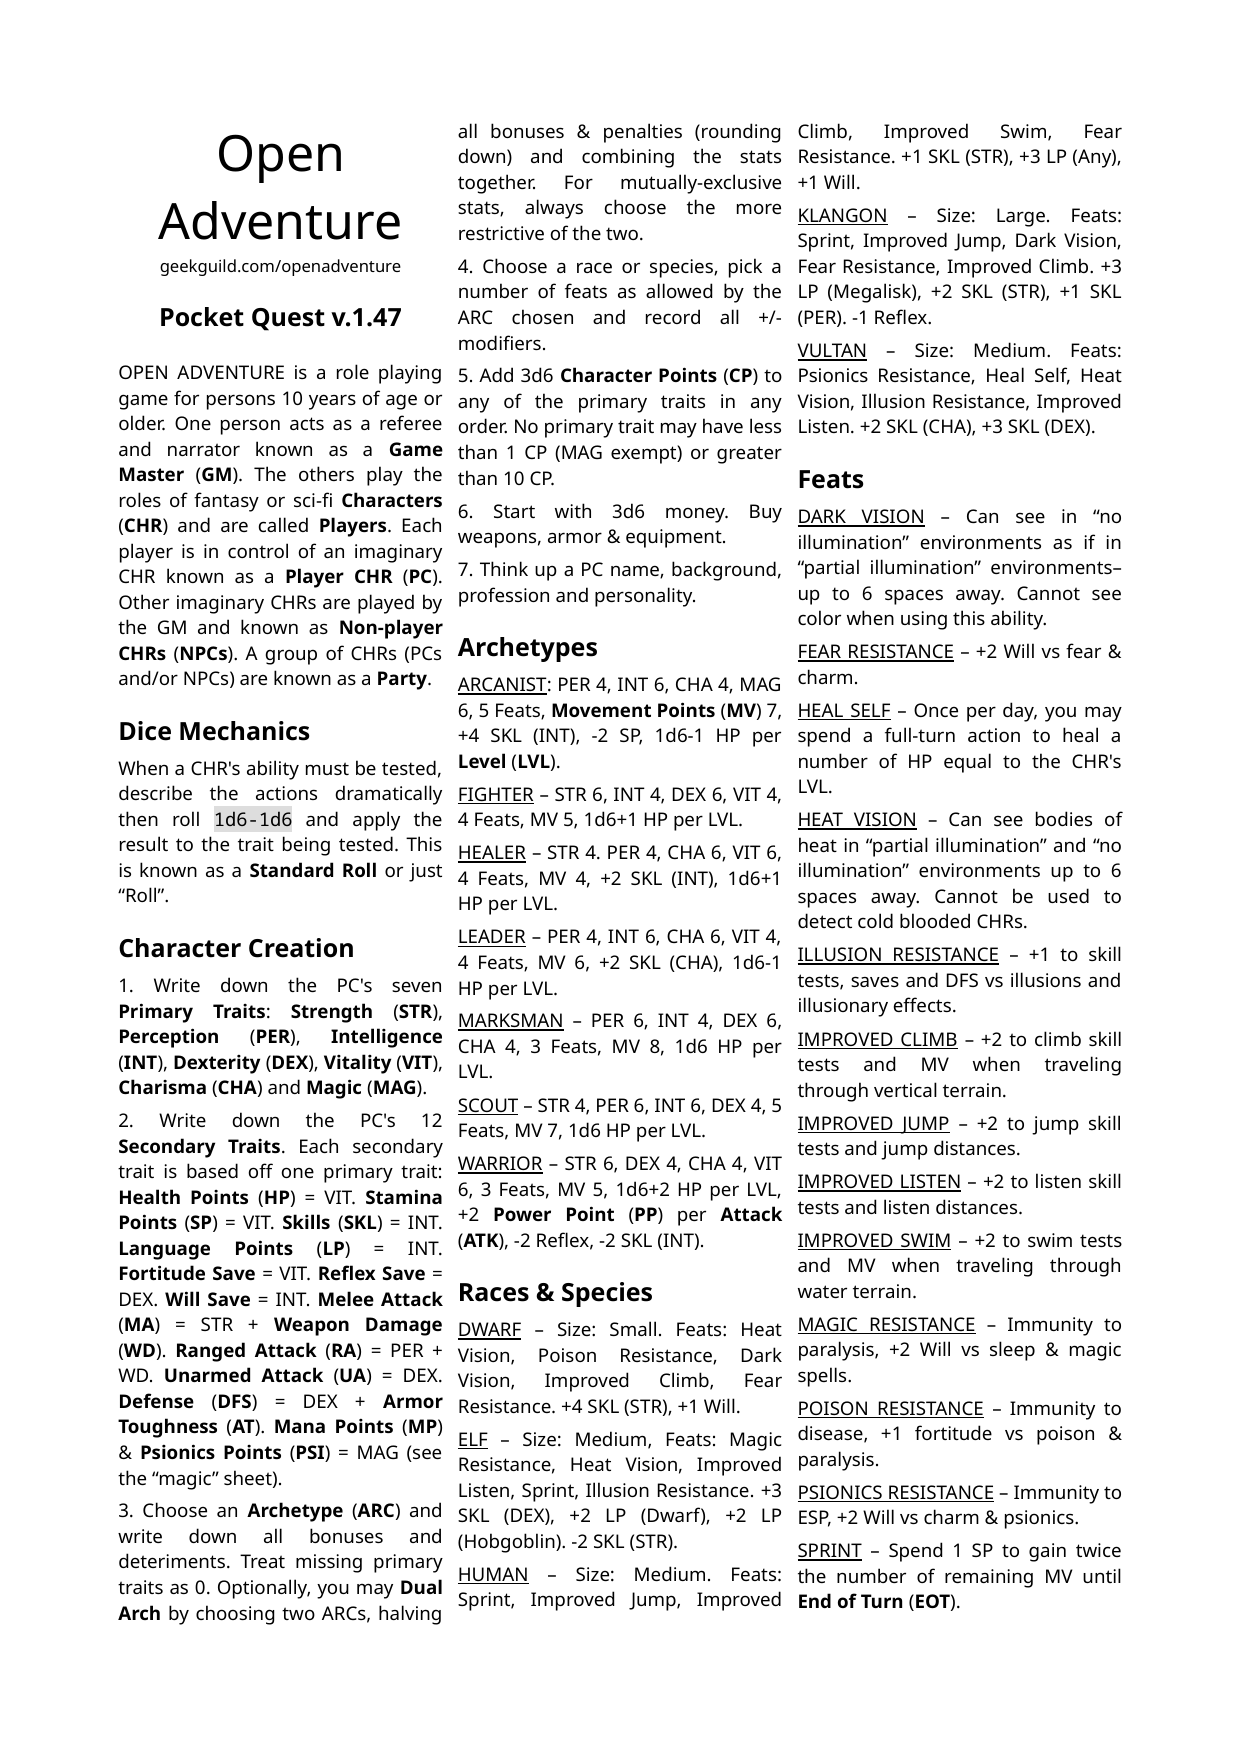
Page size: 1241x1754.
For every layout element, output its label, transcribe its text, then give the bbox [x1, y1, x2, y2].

text 4. Choose a race or species, pick a number of feats as allowed by the ARC chosen and record all +/- modifiers. [458, 253, 782, 355]
text ARCANIST: PER 4, INT 6, CHA 4, MAG 6, 5 Feats, Movement Points (MV) 7, +4 SKL (INT), -2 SP, 1d6-1 HP per Level (LVL). [458, 672, 782, 774]
text Pocket Quest v.1.47 [118, 300, 443, 334]
text 6. Start with 3d6 money. Buy weapons, armor & equipment. [458, 498, 782, 549]
text OPEN ADVENTURE is a role playing game for persons 10 years of age or older. One person acts as a referee and narrator known as a Game Master (GM). The others play the roles of fantasy or sci-fi Characters (CHR) and are called Players. Each player is in control of an imaginary CHR known as a Player CHR (PC). Other imaginary CHRs are played by the GM and known as Non-player CHRs (NPCs). A group of CHRs (PCs and/or NPCs) are known as a Party. [118, 359, 443, 691]
text 7. Think up a PC name, background, profession and personality. [458, 556, 782, 607]
text DWARF – Size: Small. Feats: Heat Vision, Poison Resistance, Dark Vision, Improved Climb, Fear Resistance. +4 SKL (STR), +1 Will. [458, 1317, 782, 1419]
text DARK VISION – Can see in “no illumination” environments as if in “partial illumination” environments–up to 6 spaces away. Cannot see color when using this ability. [797, 503, 1122, 631]
text all bonuses & penalties (rounding down) and combining the stats together. For mutually-exclusive stats, always choose the more restrictive of the two. [458, 118, 782, 246]
subtitle Character Creation [118, 931, 443, 965]
text LEADER – PER 4, INT 6, CHA 6, VIT 4, 4 Feats, MV 6, +2 SKL (CHA), 1d6-1 HP per LVL. [458, 924, 782, 1000]
text IMPROVED CLIMB – +2 to climb skill tests and MV when traveling through vertical terrain. [797, 1026, 1122, 1102]
text POISON RESISTANCE – Immunity to disease, +1 fortitude vs poison & paralysis. [797, 1395, 1122, 1472]
text 2. Write down the PC's 12 Secondary Traits. Each secondary trait is based off one primary trait: Health Points (HP) = VIT. Stamina Points (SP) = VIT. Skills (SKL) = INT. Language Points (LP) = INT. Fortitude Save = VIT. Reflex Save = DEX. Will Save = INT. Melee Attack (MA) = STR + Weapon Damage (WD). Ranged Attack (RA) = PER + WD. Unarmed Attack (UA) = DEX. Defense (DFS) = DEX + Armor Toughness (AT). Mana Points (MP) & Psionics Points (PSI) = MAG (see the “magic” sheet). [118, 1107, 443, 1490]
subtitle Races & Species [458, 1275, 782, 1309]
subtitle Archetypes [458, 630, 782, 664]
text IMPROVED JUMP – +2 to jump skill tests and jump distances. [797, 1110, 1122, 1161]
text FEAR RESISTANCE – +2 Will vs fear & charm. [797, 638, 1122, 689]
text ELF – Size: Medium, Feats: Magic Resistance, Heat Vision, Improved Listen, Sprint, Illusion Resistance. +3 SKL (DEX), +2 LP (Dwarf), +2 LP (Hobgoblin). -2 SKL (STR). [458, 1426, 782, 1554]
subtitle Feats [797, 462, 1122, 496]
text FIGHTER – STR 6, INT 4, DEX 6, VIT 4, 4 Feats, MV 5, 1d6+1 HP per LVL. [458, 781, 782, 832]
text HUMAN – Size: Medium. Feats: Sprint, Improved Jump, Improved [458, 1561, 782, 1612]
text 5. Add 3d6 Character Points (CP) to any of the primary traits in any order. No primary trait may have less than 1 CP (MAG exempt) or greater than 10 CP. [458, 363, 782, 490]
text HEALER – STR 4. PER 4, CHA 6, VIT 6, 4 Feats, MV 4, +2 SKL (INT), 1d6+1 HP per LVL. [458, 840, 782, 916]
text 1. Write down the PC's seven Primary Traits: Strength (STR), Perception (PER), Intelligence (INT), Dexterity (DEX), Vitality (VIT), Charisma (CHA) and Magic (MAG). [118, 972, 443, 1100]
text WARRIOR – STR 6, DEX 4, CHA 4, VIT 6, 3 Feats, MV 5, 1d6+2 HP per LVL, +2 Power Point (PP) per Attack (ATK), -2 Reflex, -2 SKL (INT). [458, 1150, 782, 1252]
text MARKSMAN – PER 6, INT 4, DEX 6, CHA 4, 3 Feats, MV 8, 1d6 HP per LVL. [458, 1008, 782, 1084]
text ILLUSION RESISTANCE – +1 to skill tests, saves and DFS vs illusions and illusionary effects. [797, 942, 1122, 1018]
text SPRINT – Spend 1 SP to gain twice the number of remaining MV until End of Turn (EOT). [797, 1538, 1122, 1614]
text IMPROVED LISTEN – +2 to listen skill tests and listen distances. [797, 1168, 1122, 1219]
text KLANGON – Size: Large. Feats: Sprint, Improved Jump, Dark Vision, Fear Resistance, Improved Climb. +3 LP (Megalisk), +2 SKL (STR), +1 SKL (PER). -1 Reflex. [797, 202, 1122, 330]
text geekguild.com/openadventure [118, 254, 443, 300]
text VULTAN – Size: Medium. Feats: Psionics Resistance, Heal Self, Heat Vision, Illusion Resistance, Improved Listen. +2 SKL (CHA), +3 SKL (DEX). [797, 337, 1122, 439]
text HEAL SELF – Once per day, you may spend a full-turn action to heal a number of HP equal to the CHR's LVL. [797, 697, 1122, 799]
text 3. Choose an Archetype (ARC) and write down all bonuses and deteriments. Treat missing primary traits as 0. Optionally, you may Dual Arch by choosing two ARCs, halving [118, 1498, 443, 1625]
text PSIONICS RESISTANCE – Immunity to ESP, +2 Will vs charm & psionics. [797, 1479, 1122, 1530]
text IMPROVED SWIM – +2 to swim tests and MV when traveling through water terrain. [797, 1227, 1122, 1303]
subtitle Dice Mechanics [118, 714, 443, 748]
text Open Adventure [118, 118, 443, 254]
text Climb, Improved Swim, Fear Resistance. +1 SKL (STR), +3 LP (Any), +1 Will. [797, 118, 1122, 195]
text MAGIC RESISTANCE – Immunity to paralysis, +2 Will vs sleep & magic spells. [797, 1311, 1122, 1388]
text HEAT VISION – Can see bodies of heat in “partial illumination” and “no illumination” environments up to 6 spaces away. Cannot be used to detect cold blooded CHRs. [797, 807, 1122, 934]
text SCOUT – STR 4, PER 6, INT 6, DEX 4, 5 Feats, MV 7, 1d6 HP per LVL. [458, 1092, 782, 1143]
text When a CHR's ability must be tested, describe the actions dramatically then roll 1d6-1d6 and apply the result to the trait being tested. This is known as a Standard Roll or just “Roll”. [118, 755, 443, 908]
